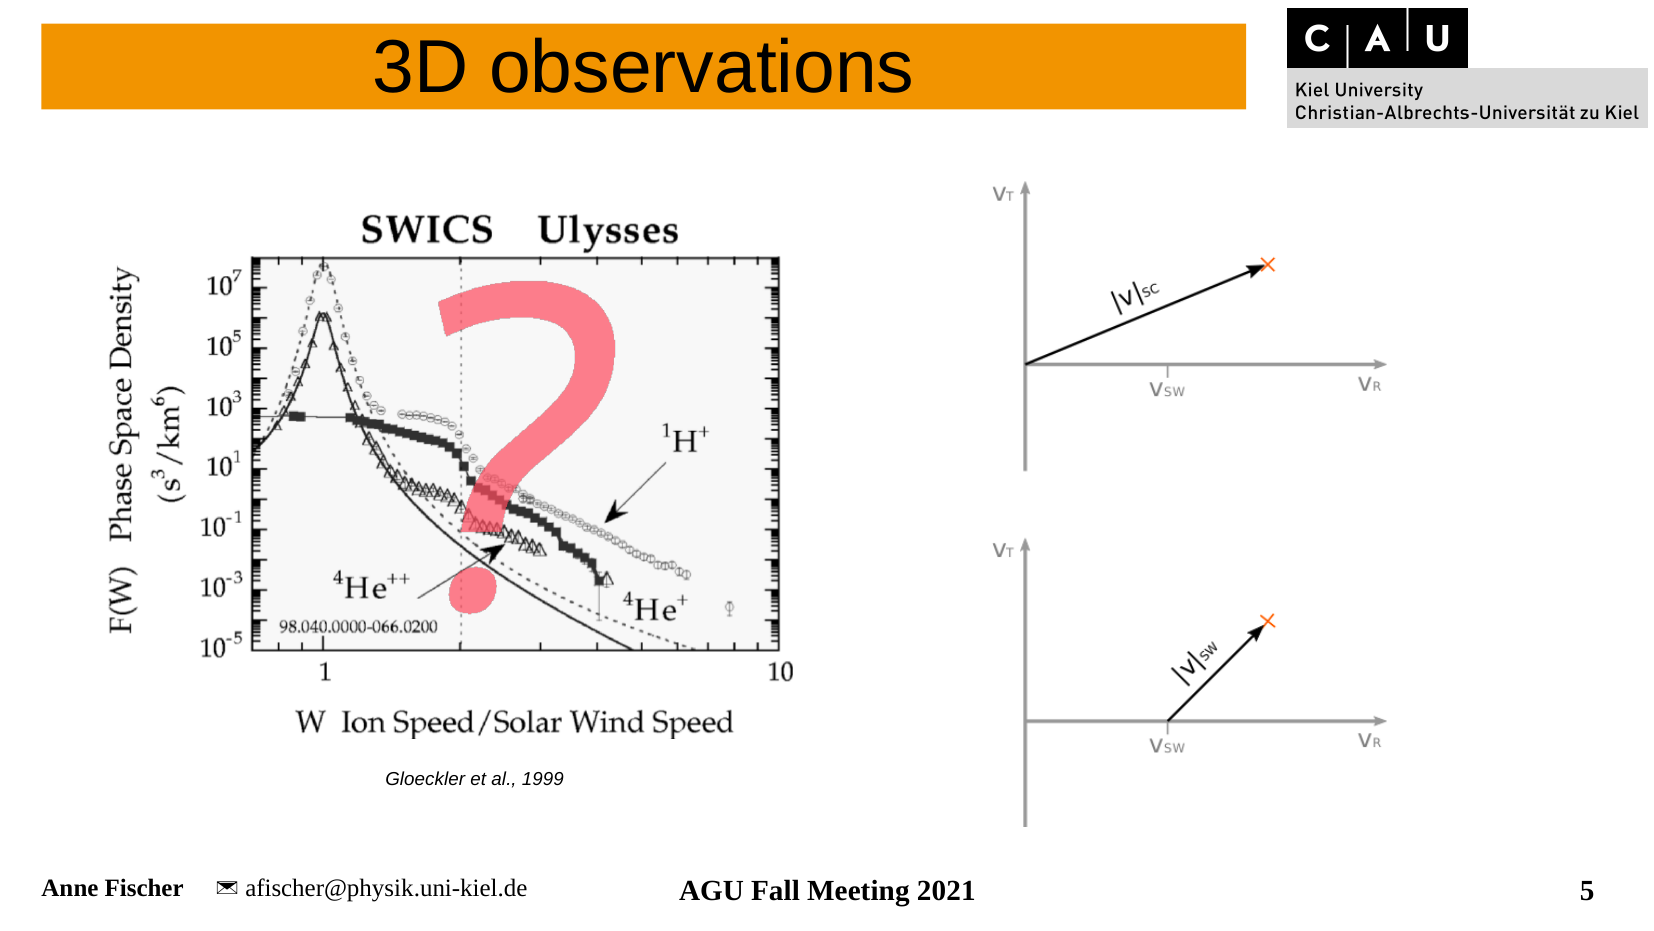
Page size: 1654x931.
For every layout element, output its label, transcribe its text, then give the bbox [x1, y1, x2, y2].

picture [88, 205, 827, 739]
title 3D observations [41, 23, 1247, 110]
text_box Gloeckler et al., 1999 [370, 761, 579, 798]
picture [979, 177, 1418, 827]
picture [1287, 8, 1648, 128]
